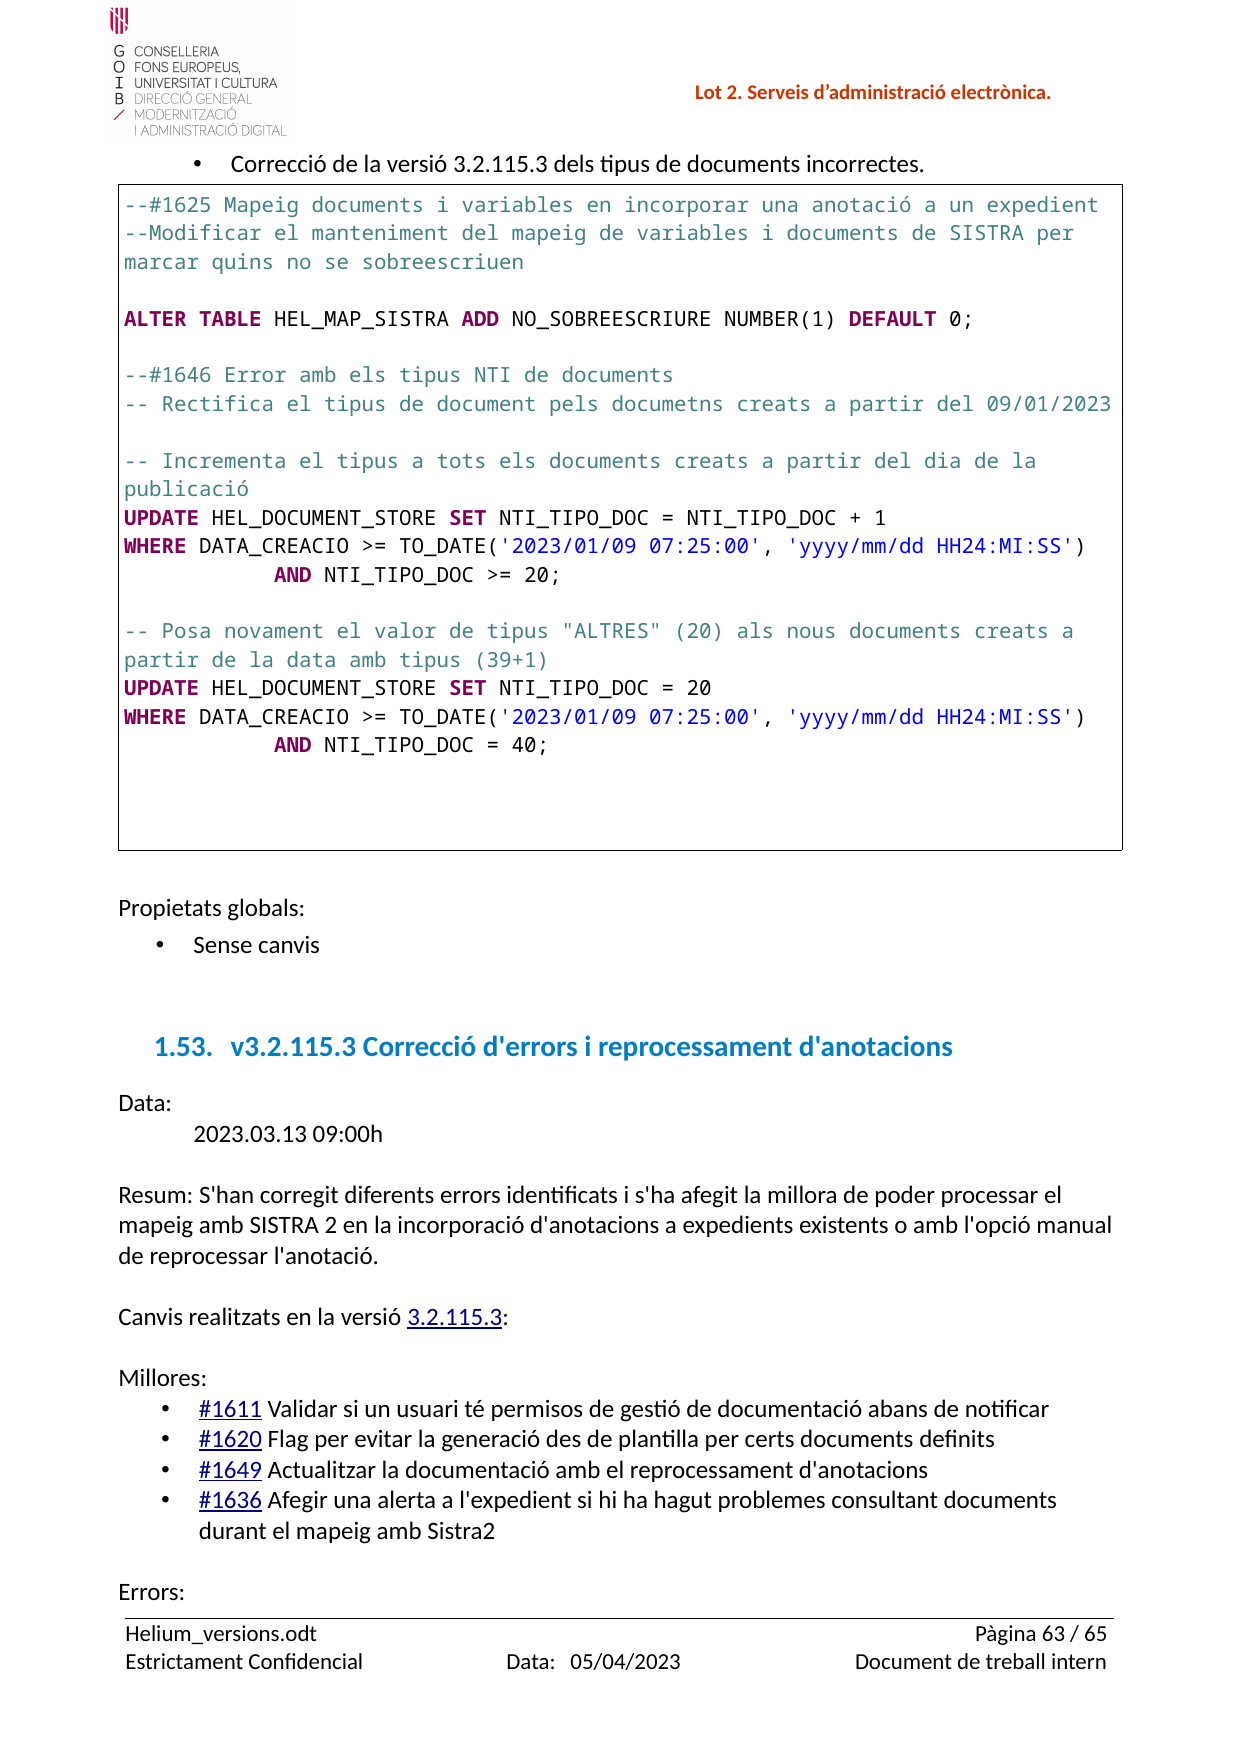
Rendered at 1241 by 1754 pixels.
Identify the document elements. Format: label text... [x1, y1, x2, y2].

list #1611 Validar si un usuari té permisos de gestió de documentació abans de notificar [161, 1393, 1122, 1423]
list #1636 Afegir una alerta a l'expedient si hi ha hagut problemes consultant documents durant el mapeig amb Sistra2 [161, 1484, 1122, 1545]
list #1649 Actualitzar la documentació amb el reprocessament d'anotacions [161, 1454, 1122, 1484]
text Propietats globals: [118, 892, 1122, 923]
list Sense canvis [156, 929, 1122, 959]
picture [100, 0, 297, 144]
text Millores: [118, 1362, 1122, 1393]
table_header --#1625 Mapeig documents i variables en incorporar una anotació a un expedient --Modificar el manteniment del mapeig de variables i documents de SISTRA per marcar quins no se sobreescriuen ALTER TABLE HEL_MAP_SISTRA ADD NO_SOBREESCRIURE NUMBER(1) DEFAULT 0; --#1646 Error amb els tipus NTI de documents -- Rectifica el tipus de document pels documetns creats a partir del 09/01/2023 -- Incrementa el tipus a tots els documents creats a partir del dia de la publicació UPDATE HEL_DOCUMENT_STORE SET NTI_TIPO_DOC = NTI_TIPO_DOC + 1 WHERE DATA_CREACIO >= TO_DATE('2023/01/09 07:25:00', 'yyyy/mm/dd HH24:MI:SS') AND NTI_TIPO_DOC >= 20; -- Posa novament el valor de tipus "ALTRES" (20) als nous documents creats a partir de la data amb tipus (39+1) UPDATE HEL_DOCUMENT_STORE SET NTI_TIPO_DOC = 20 WHERE DATA_CREACIO >= TO_DATE('2023/01/09 07:25:00', 'yyyy/mm/dd HH24:MI:SS') AND NTI_TIPO_DOC = 40; [119, 185, 1122, 850]
text Resum: S'han corregit diferents errors identificats i s'ha afegit la millora de poder processar el mapeig amb SISTRA 2 en la incorporació d'anotacions a expedients existents o amb l'opció manual de reprocessar l'anotació. [118, 1179, 1122, 1271]
text Data: [118, 1087, 1122, 1118]
subtitle v3.2.115.3 Correcció d'errors i reprocessament d'anotacions [153, 1028, 1122, 1064]
text Canvis realitzats en la versió 3.2.115.3: [118, 1301, 1122, 1332]
list Correcció de la versió 3.2.115.3 dels tipus de documents incorrectes. [193, 148, 1122, 178]
text 2023.03.13 09:00h [118, 1118, 1122, 1148]
text Errors: [118, 1576, 1122, 1606]
list #1620 Flag per evitar la generació des de plantilla per certs documents definits [161, 1423, 1122, 1454]
